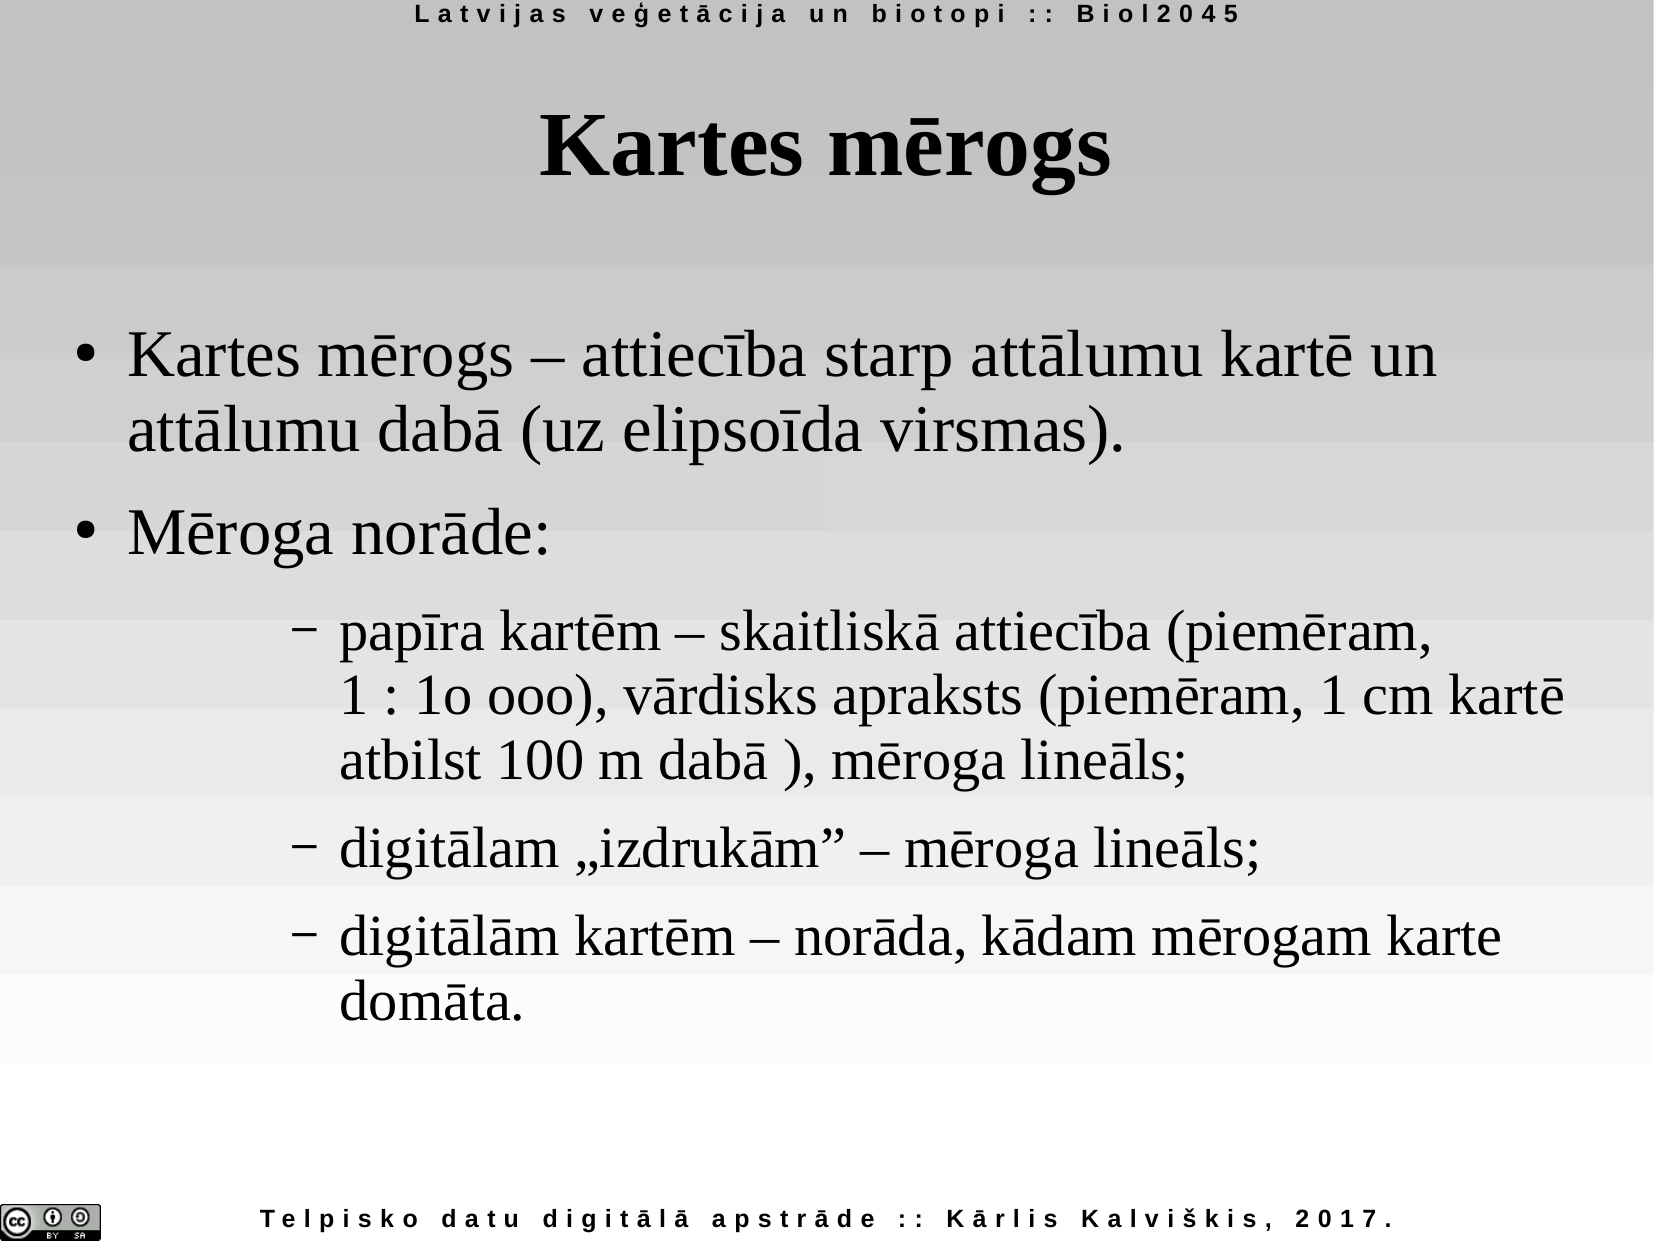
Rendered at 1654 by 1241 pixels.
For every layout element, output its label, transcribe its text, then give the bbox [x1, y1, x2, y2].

picture [0, 287, 1654, 1241]
title Kartes mērogs [0, 1, 1654, 287]
list Kartes mērogs – attiecība starp attālumu kartē un attālumu dabā (uz elipsoīda virsmas). Mēroga norāde: papīra kartēm – skaitliskā attiecība (piemēram, 1 : 1o ooo), vārdisks apraksts (piemēram, 1 cm kartē atbilst 100 m dabā ), mēroga lineāls; digitālam „izdrukām” – mēroga lineāls; digitālām kartēm – norāda, kādam mērogam karte domāta. [56, 317, 1600, 1175]
